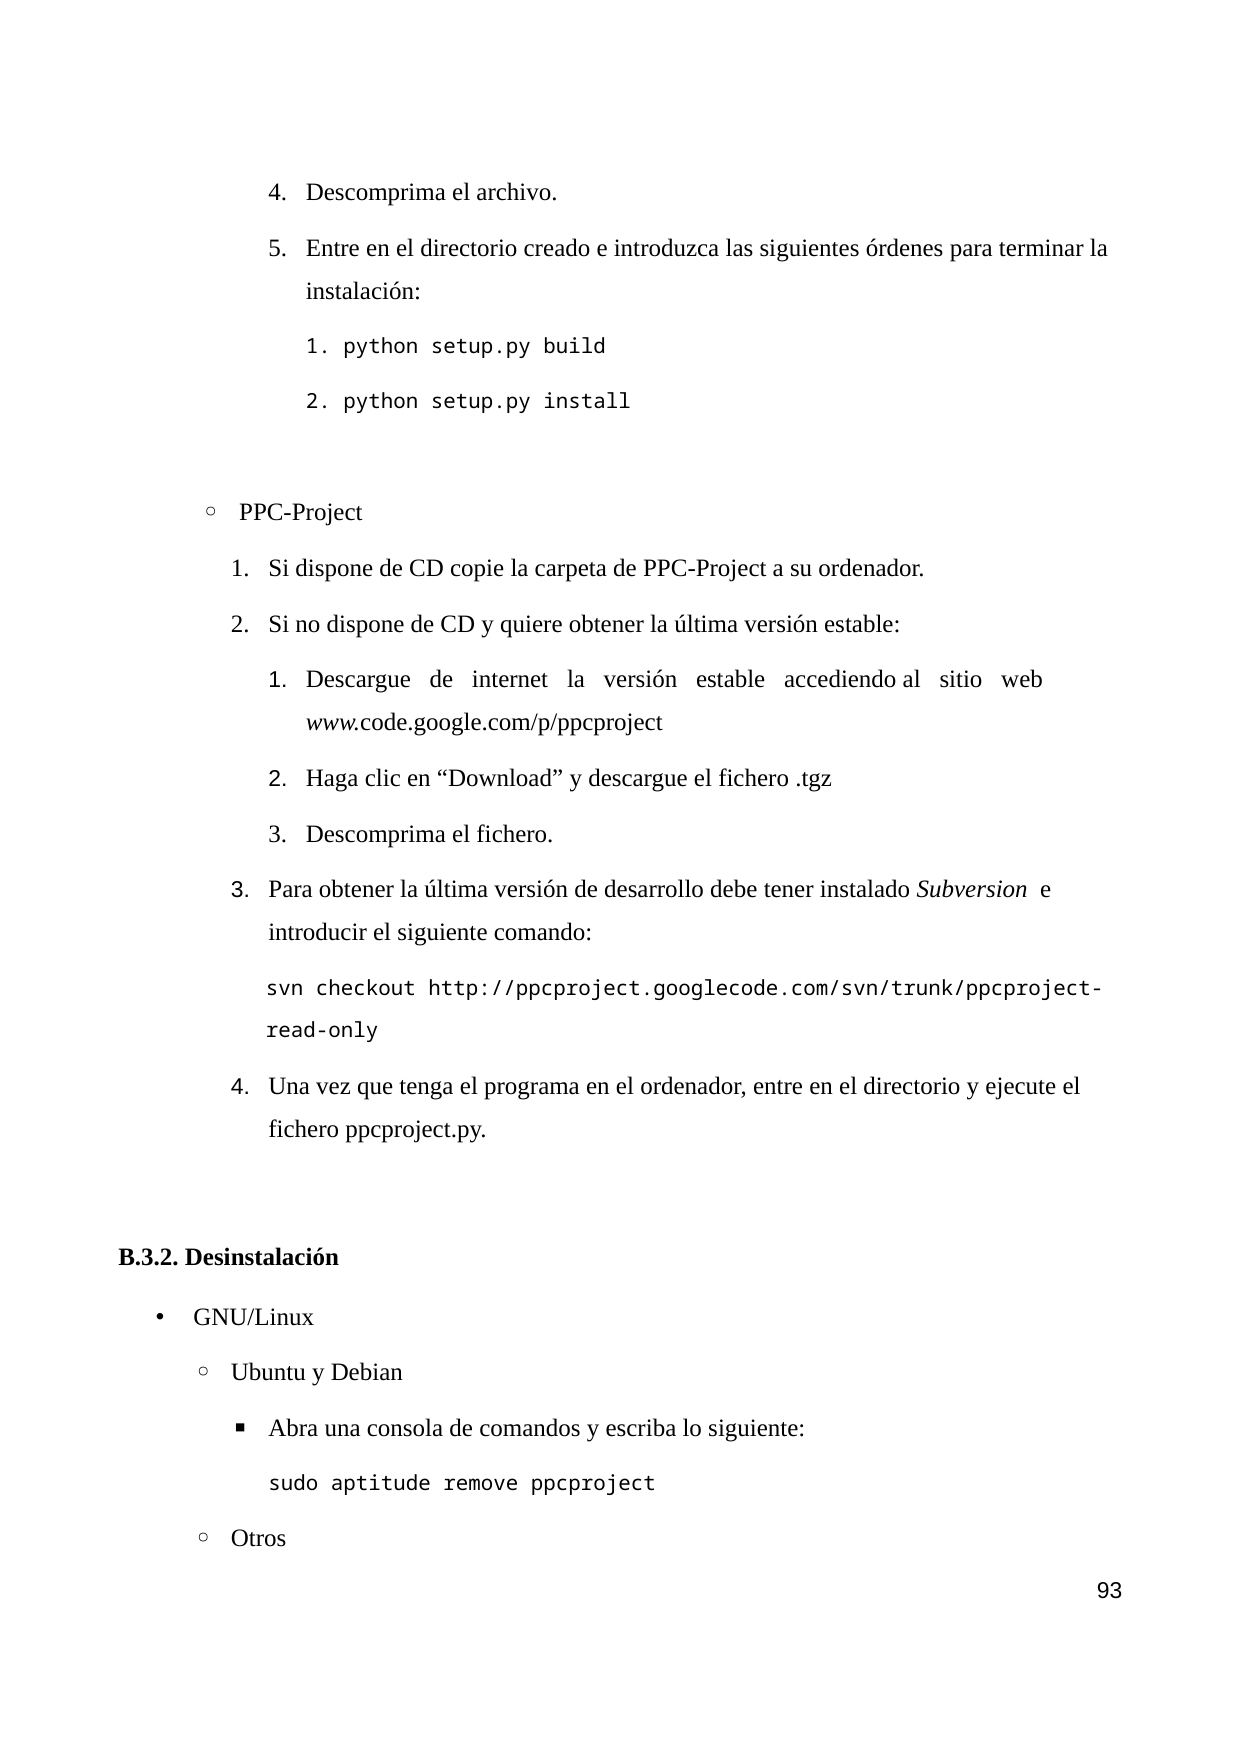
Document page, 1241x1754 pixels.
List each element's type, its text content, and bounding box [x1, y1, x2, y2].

list Si no dispone de CD y quiere obtener la última versión estable: [231, 609, 1122, 637]
list PPC-Project [201, 497, 1122, 526]
list Para obtener la última versión de desarrollo debe tener instalado Subversion e introducir el siguiente comando: [231, 874, 1122, 946]
text sudo aptitude remove ppcproject [193, 1468, 1122, 1497]
list Descomprima el archivo. [268, 177, 1122, 206]
list Abra una consola de comandos y escriba lo siguiente: [231, 1413, 1122, 1442]
list Ubuntu y Debian [193, 1357, 1122, 1386]
list Haga clic en “Download” y descargue el fichero .tgz [268, 763, 1122, 792]
text B.3.2. Desinstalación [118, 1242, 1122, 1271]
list Si dispone de CD copie la carpeta de PPC-Project a su ordenador. [231, 553, 1122, 582]
list python setup.py install [306, 387, 1122, 415]
list Una vez que tenga el programa en el ordenador, entre en el directorio y ejecute el fichero ppcproject.py. [231, 1071, 1122, 1143]
list Otros [193, 1523, 1122, 1552]
list Descargue de internet la versión estable accediendo al sitio web www.code.google.com/p/ppcproject [268, 664, 1122, 736]
list GNU/Linux [156, 1302, 1122, 1330]
list Entre en el directorio creado e introduzca las siguientes órdenes para terminar la instalación: [268, 233, 1122, 305]
list python setup.py build [306, 332, 1122, 360]
list Descomprima el fichero. [268, 819, 1122, 847]
text svn checkout http://ppcproject.googlecode.com/svn/trunk/ppcproject-read-only [266, 973, 1122, 1044]
